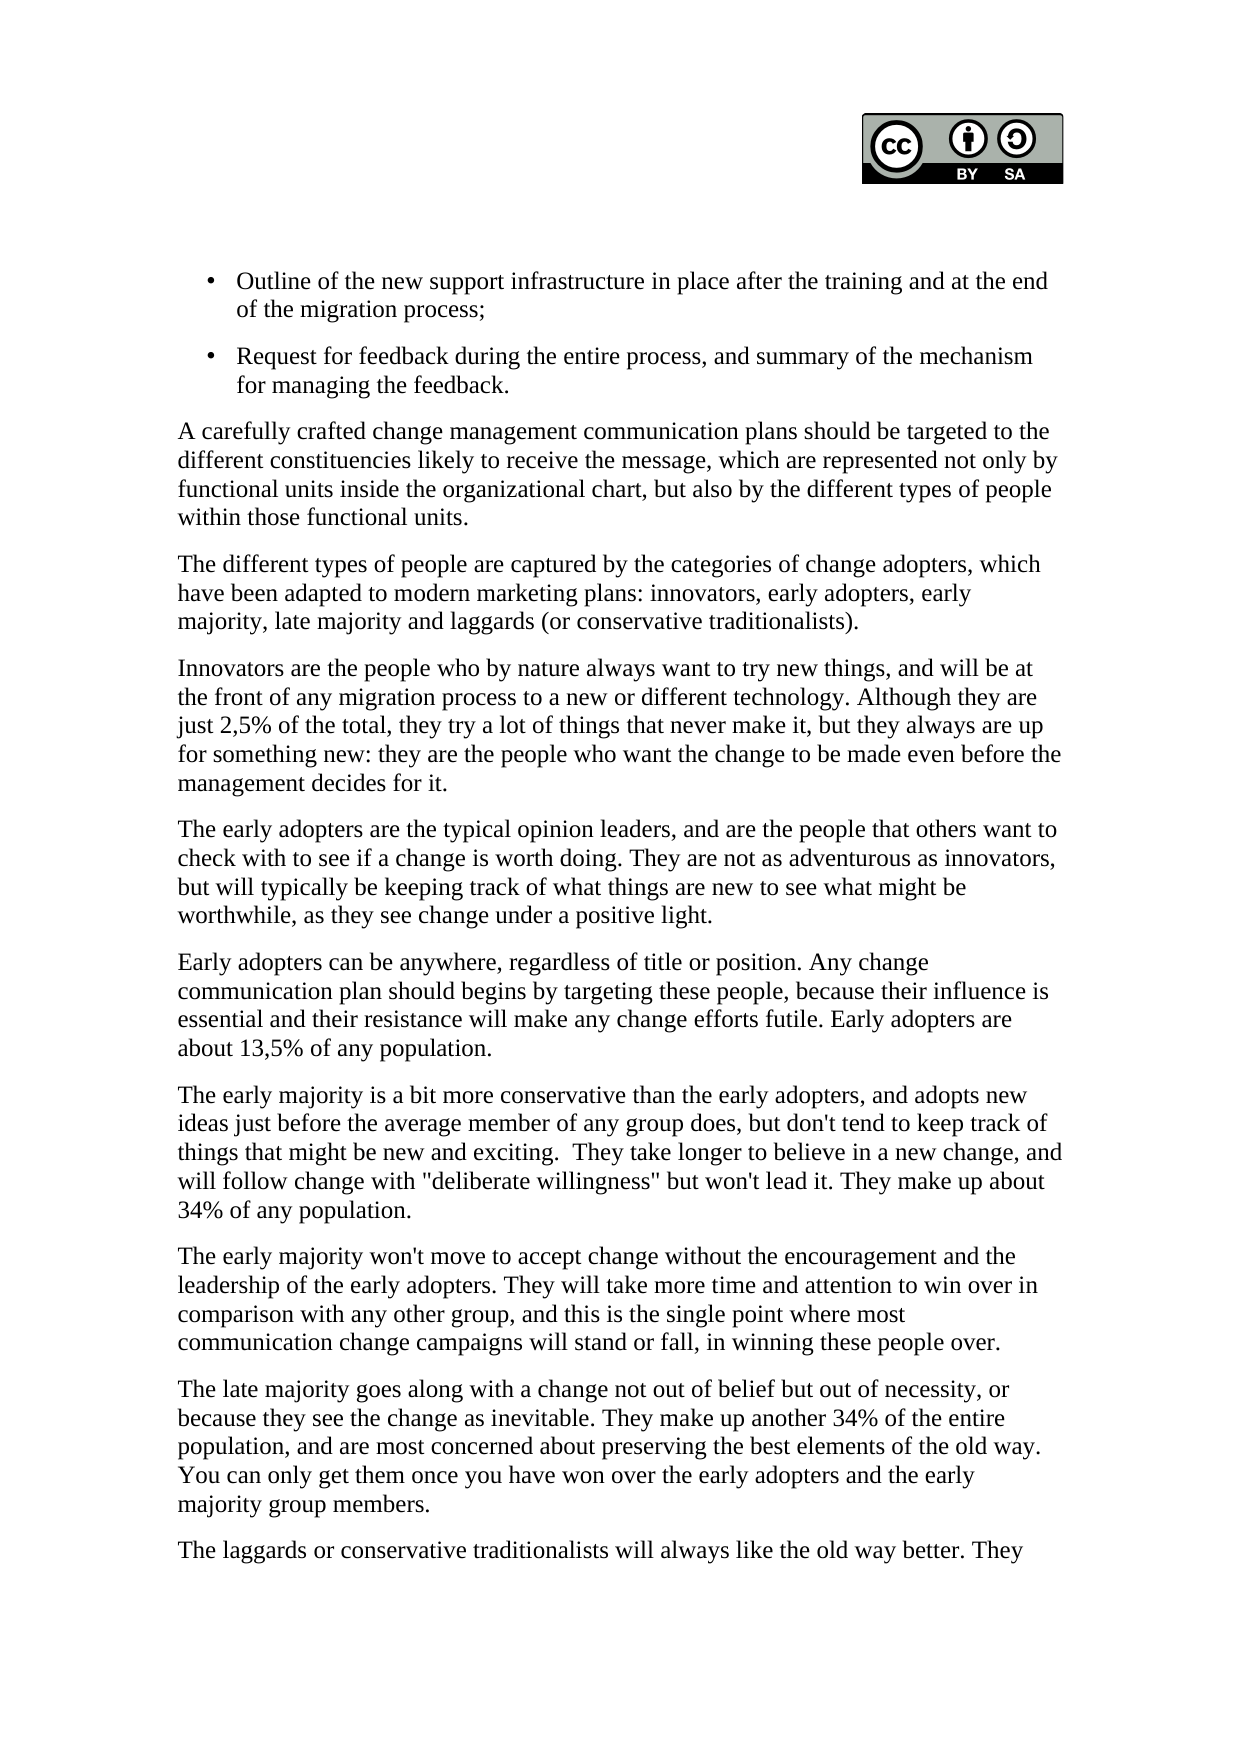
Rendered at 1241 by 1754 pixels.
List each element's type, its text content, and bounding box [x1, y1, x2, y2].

list Outline of the new support infrastructure in place after the training and at the end of the migration process; [207, 266, 1063, 323]
text The early adopters are the typical opinion leaders, and are the people that others want to check with to see if a change is worth doing. They are not as adventurous as innovators, but will typically be keeping track of what things are new to see what might be worthwhile, as they see change under a positive light. [177, 814, 1063, 929]
text Early adopters can be anywhere, regardless of title or position. Any change communication plan should begins by targeting these people, because their influence is essential and their resistance will make any change efforts futile. Early adopters are about 13,5% of any population. [177, 947, 1063, 1062]
text The early majority won't move to accept change without the encouragement and the leadership of the early adopters. They will take more time and attention to win over in comparison with any other group, and this is the single point where most communication change campaigns will stand or fall, in winning these people over. [177, 1241, 1063, 1356]
list Request for feedback during the entire process, and summary of the mechanism for managing the feedback. [207, 341, 1063, 398]
text The late majority goes along with a change not out of belief but out of necessity, or because they see the change as inevitable. They make up another 34% of the entire population, and are most concerned about preserving the best elements of the old way. You can only get them once you have won over the early adopters and the early majority group members. [177, 1374, 1063, 1518]
text Innovators are the people who by nature always want to try new things, and will be at the front of any migration process to a new or different technology. Although they are just 2,5% of the total, they try a lot of things that never make it, but they always are up for something new: they are the people who want the change to be made even before the management decides for it. [177, 653, 1063, 797]
text The different types of people are captured by the categories of change adopters, which have been adapted to modern marketing plans: innovators, early adopters, early majority, late majority and laggards (or conservative traditionalists). [177, 549, 1063, 635]
text A carefully crafted change management communication plans should be targeted to the different constituencies likely to receive the message, which are represented not only by functional units inside the organizational chart, but also by the different types of people within those functional units. [177, 416, 1063, 531]
text The laggards or conservative traditionalists will always like the old way better. They [177, 1535, 1063, 1564]
picture [862, 113, 1064, 184]
text The early majority is a bit more conservative than the early adopters, and adopts new ideas just before the average member of any group does, but don't tend to keep track of things that might be new and exciting. They take longer to believe in a new change, and will follow change with "deliberate willingness" but won't lead it. They make up about 34% of any population. [177, 1080, 1063, 1223]
